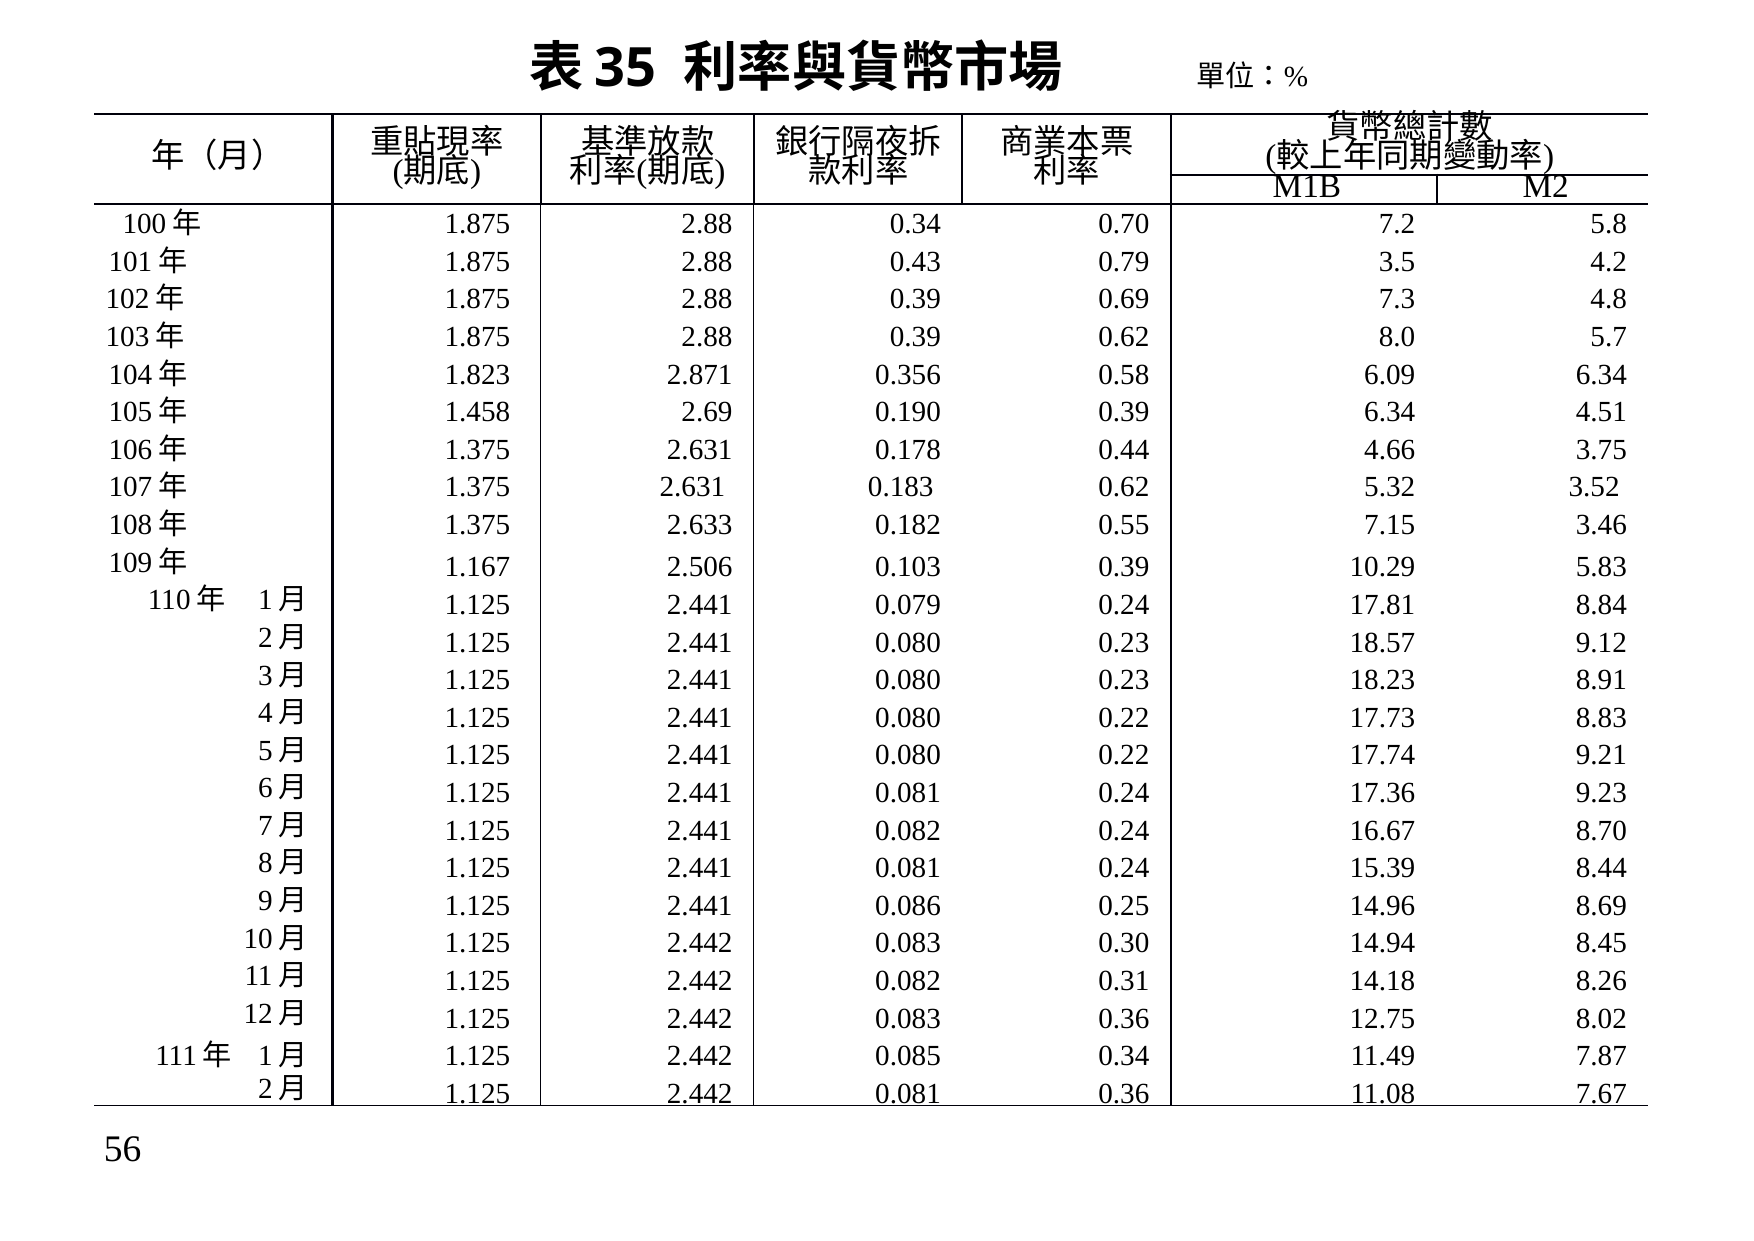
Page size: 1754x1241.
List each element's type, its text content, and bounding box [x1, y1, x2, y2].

table_cell 15.39 [1172, 842, 1437, 879]
table_cell 1.375 [334, 428, 540, 466]
table_cell 6.34 [1437, 353, 1648, 391]
table_cell 7.15 [1172, 504, 1437, 541]
table_cell 0.080 [754, 616, 962, 654]
table_cell 109年 [94, 541, 331, 579]
table_cell 0.62 [962, 466, 1170, 503]
table_cell 5.32 [1172, 466, 1437, 503]
table_cell 0.082 [754, 804, 962, 842]
table_cell 0.39 [754, 278, 962, 316]
table_cell 1.875 [334, 240, 540, 278]
table_cell 2.441 [541, 729, 753, 767]
table_header 重貼現率 (期底) [334, 115, 540, 203]
table_cell 2.631 [541, 466, 753, 503]
table_cell 108年 [94, 504, 331, 541]
table_cell 6.09 [1172, 353, 1437, 391]
table_cell 0.080 [754, 654, 962, 692]
table_cell 1.125 [334, 579, 540, 616]
table_cell 8.26 [1437, 955, 1648, 992]
table_cell 10.29 [1172, 541, 1437, 579]
table_cell 2.631 [541, 428, 753, 466]
table_cell 7.87 7.67 [1437, 1030, 1648, 1105]
table_cell 2.442 2.442 [541, 1030, 753, 1105]
table_cell 2.633 [541, 504, 753, 541]
table_cell 2.88 [541, 205, 753, 240]
table_cell 1.125 1.125 [334, 1030, 540, 1105]
table_cell 3.52 [1437, 466, 1648, 503]
table_cell 1.125 [334, 955, 540, 992]
table_cell 2.871 [541, 353, 753, 391]
table_cell 4.8 [1437, 278, 1648, 316]
table_cell 0.080 [754, 729, 962, 767]
table_cell 0.24 [962, 579, 1170, 616]
table_cell 0.36 [962, 993, 1170, 1030]
table_cell 5月 [94, 729, 331, 767]
table_cell 8.0 [1172, 316, 1437, 353]
table_cell 17.74 [1172, 729, 1437, 767]
table_cell 0.23 [962, 616, 1170, 654]
table_cell 2.506 [541, 541, 753, 579]
table_cell 18.57 [1172, 616, 1437, 654]
table_cell 2.88 [541, 278, 753, 316]
table_cell 6.34 [1172, 391, 1437, 428]
table_cell 8.84 [1437, 579, 1648, 616]
table_cell 0.39 [962, 541, 1170, 579]
table_cell 0.103 [754, 541, 962, 579]
table_cell 2.69 [541, 391, 753, 428]
table_cell 1.125 [334, 842, 540, 879]
table_cell 8.70 [1437, 804, 1648, 842]
table_cell 110年 1月 [94, 579, 331, 616]
table_cell 2.441 [541, 692, 753, 729]
table_cell 5.83 [1437, 541, 1648, 579]
table_cell 1.125 [334, 804, 540, 842]
table_cell 0.44 [962, 428, 1170, 466]
table_cell 101年 [94, 240, 331, 278]
table_cell 0.086 [754, 880, 962, 917]
table_cell 4月 [94, 692, 331, 729]
table_cell 0.24 [962, 842, 1170, 879]
table_cell 0.79 [962, 240, 1170, 278]
table_header 貨幣總計數 (較上年同期變動率) [1172, 115, 1648, 173]
table_cell 12.75 [1172, 993, 1437, 1030]
table_cell 0.24 [962, 804, 1170, 842]
table_cell 17.81 [1172, 579, 1437, 616]
table_cell 0.190 [754, 391, 962, 428]
table_cell 2.441 [541, 842, 753, 879]
table_cell 0.22 [962, 729, 1170, 767]
table_cell 0.356 [754, 353, 962, 391]
table_cell 2月 [94, 616, 331, 654]
table_cell 0.25 [962, 880, 1170, 917]
table_cell 2.442 [541, 917, 753, 955]
table_cell 103年 [94, 316, 331, 353]
table_cell 0.083 [754, 917, 962, 955]
table_cell 2.441 [541, 579, 753, 616]
table_cell 14.94 [1172, 917, 1437, 955]
table_cell 1.167 [334, 541, 540, 579]
table_cell 17.36 [1172, 767, 1437, 804]
table_cell 106年 [94, 428, 331, 466]
table_cell 1.823 [334, 353, 540, 391]
table_cell 4.2 [1437, 240, 1648, 278]
table_cell 1.125 [334, 993, 540, 1030]
table_cell 0.69 [962, 278, 1170, 316]
table_cell 8.91 [1437, 654, 1648, 692]
table_cell 0.58 [962, 353, 1170, 391]
table_cell 2.441 [541, 804, 753, 842]
table_cell 9月 [94, 880, 331, 917]
table_cell 2.441 [541, 767, 753, 804]
table_cell 0.39 [962, 391, 1170, 428]
table_cell 102年 [94, 278, 331, 316]
table_cell 0.079 [754, 579, 962, 616]
table_cell 3.5 [1172, 240, 1437, 278]
table_cell 7月 [94, 804, 331, 842]
table_cell 105年 [94, 391, 331, 428]
table_cell 1.875 [334, 316, 540, 353]
table_cell 0.23 [962, 654, 1170, 692]
table_cell 5.7 [1437, 316, 1648, 353]
table_cell 5.8 [1437, 205, 1648, 240]
table_cell 1.875 [334, 205, 540, 240]
table_cell 107年 [94, 466, 331, 503]
table_cell 1.125 [334, 729, 540, 767]
table_cell 1.125 [334, 692, 540, 729]
table_cell 0.083 [754, 993, 962, 1030]
table_cell 0.55 [962, 504, 1170, 541]
table_cell 3.75 [1437, 428, 1648, 466]
table_cell 1.125 [334, 654, 540, 692]
table_cell 2.442 [541, 993, 753, 1030]
table_cell 1.875 [334, 278, 540, 316]
table_cell 3月 [94, 654, 331, 692]
table_cell 0.24 [962, 767, 1170, 804]
table_cell 10月 [94, 917, 331, 955]
table_cell 1.125 [334, 767, 540, 804]
table_cell 8.69 [1437, 880, 1648, 917]
table_cell 0.62 [962, 316, 1170, 353]
table_cell 2.88 [541, 240, 753, 278]
table_cell 0.34 [754, 205, 962, 240]
table_cell 2.441 [541, 616, 753, 654]
table_cell M1B [1172, 176, 1436, 203]
table_cell 8.44 [1437, 842, 1648, 879]
table_cell 16.67 [1172, 804, 1437, 842]
text 表35 利率與貨幣市場 單位：% [103, 1, 1639, 113]
table_header 銀行隔夜拆款利率 [755, 115, 961, 203]
table_cell 0.39 [754, 316, 962, 353]
table_cell 1.375 [334, 466, 540, 503]
table_cell 12月 [94, 993, 331, 1030]
table_cell 8.83 [1437, 692, 1648, 729]
table_cell 0.22 [962, 692, 1170, 729]
table_cell 111年 1月 2月 [94, 1030, 331, 1105]
table_cell 2.88 [541, 316, 753, 353]
table_cell 9.12 [1437, 616, 1648, 654]
table_cell 0.080 [754, 692, 962, 729]
table_cell 104年 [94, 353, 331, 391]
table_cell 0.31 [962, 955, 1170, 992]
table_cell 2.442 [541, 955, 753, 992]
table_cell 0.082 [754, 955, 962, 992]
table_cell 8月 [94, 842, 331, 879]
table_cell 100年 [94, 205, 331, 240]
table_cell 7.3 [1172, 278, 1437, 316]
table_cell 0.182 [754, 504, 962, 541]
table_cell 14.18 [1172, 955, 1437, 992]
table_cell 18.23 [1172, 654, 1437, 692]
table_cell 8.02 [1437, 993, 1648, 1030]
table_cell 4.66 [1172, 428, 1437, 466]
table_cell 0.34 0.36 [962, 1030, 1170, 1105]
table_cell 4.51 [1437, 391, 1648, 428]
table_cell 0.081 [754, 842, 962, 879]
table_cell 9.21 [1437, 729, 1648, 767]
table_cell 1.125 [334, 616, 540, 654]
table_cell 14.96 [1172, 880, 1437, 917]
table_cell 11月 [94, 955, 331, 992]
table_cell 0.30 [962, 917, 1170, 955]
table_cell 3.46 [1437, 504, 1648, 541]
table_cell 0.183 [754, 466, 962, 503]
table_cell 9.23 [1437, 767, 1648, 804]
table_cell 7.2 [1172, 205, 1437, 240]
table_header 年（月） [94, 115, 331, 203]
table_cell 1.125 [334, 917, 540, 955]
table_cell 6月 [94, 767, 331, 804]
table_cell 1.375 [334, 504, 540, 541]
table_header 商業本票 利率 [963, 115, 1170, 203]
table_cell 0.081 081 [754, 767, 962, 804]
table_cell 0.43 [754, 240, 962, 278]
table_cell 1.458 [334, 391, 540, 428]
table_cell 0.178 [754, 428, 962, 466]
table_cell 0.085 0.081 [754, 1030, 962, 1105]
table_cell 0.70 [962, 205, 1170, 240]
table_cell 8.45 [1437, 917, 1648, 955]
table_header 基準放款 利率(期底) [542, 115, 753, 203]
table_cell 11.49 11.08 [1172, 1030, 1437, 1105]
table_cell M2 [1438, 176, 1648, 203]
table_cell 2.441 [541, 880, 753, 917]
table_cell 2.441 [541, 654, 753, 692]
table_cell 1.125 [334, 880, 540, 917]
table_cell 17.73 [1172, 692, 1437, 729]
